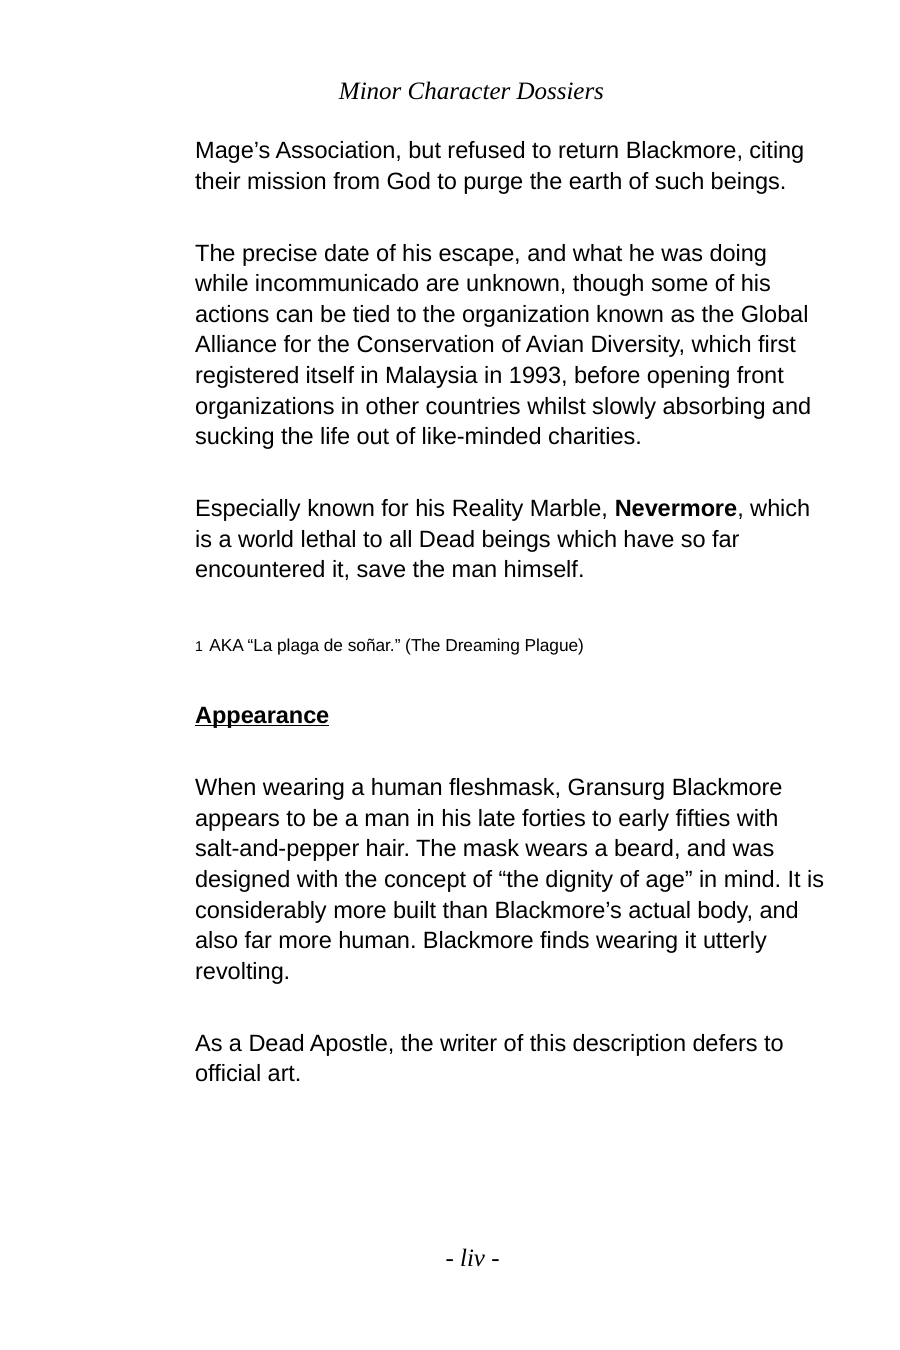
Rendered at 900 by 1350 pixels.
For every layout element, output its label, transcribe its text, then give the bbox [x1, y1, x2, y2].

text When wearing a human fleshmask, Gransurg Blackmore appears to be a man in his late forties to early fifties with salt-and-pepper hair. The mask wears a beard, and was designed with the concept of “the dignity of age” in mind. It is considerably more built than Blackmore’s actual body, and also far more human. Blackmore finds wearing it utterly revolting. [195, 773, 825, 984]
text Appearance [195, 702, 825, 728]
text As a Dead Apostle, the writer of this description defers to official art. [195, 1029, 825, 1087]
text Especially known for his Reality Marble, Nevermore, which is a world lethal to all Dead beings which have so far encountered it, save the man himself. [195, 494, 825, 583]
text 1 AKA “La plaga de soñar.” (The Dreaming Plague) [195, 628, 825, 656]
text Mage’s Association, but refused to return Blackmore, citing their mission from God to purge the earth of such beings. [195, 136, 825, 194]
text The precise date of his escape, and what he was doing while incommunicado are unknown, though some of his actions can be tied to the organization known as the Global Alliance for the Conservation of Avian Diversity, which first registered itself in Malaysia in 1993, before opening front organizations in other countries whilst slowly absorbing and sucking the life out of like-minded charities. [195, 239, 825, 449]
